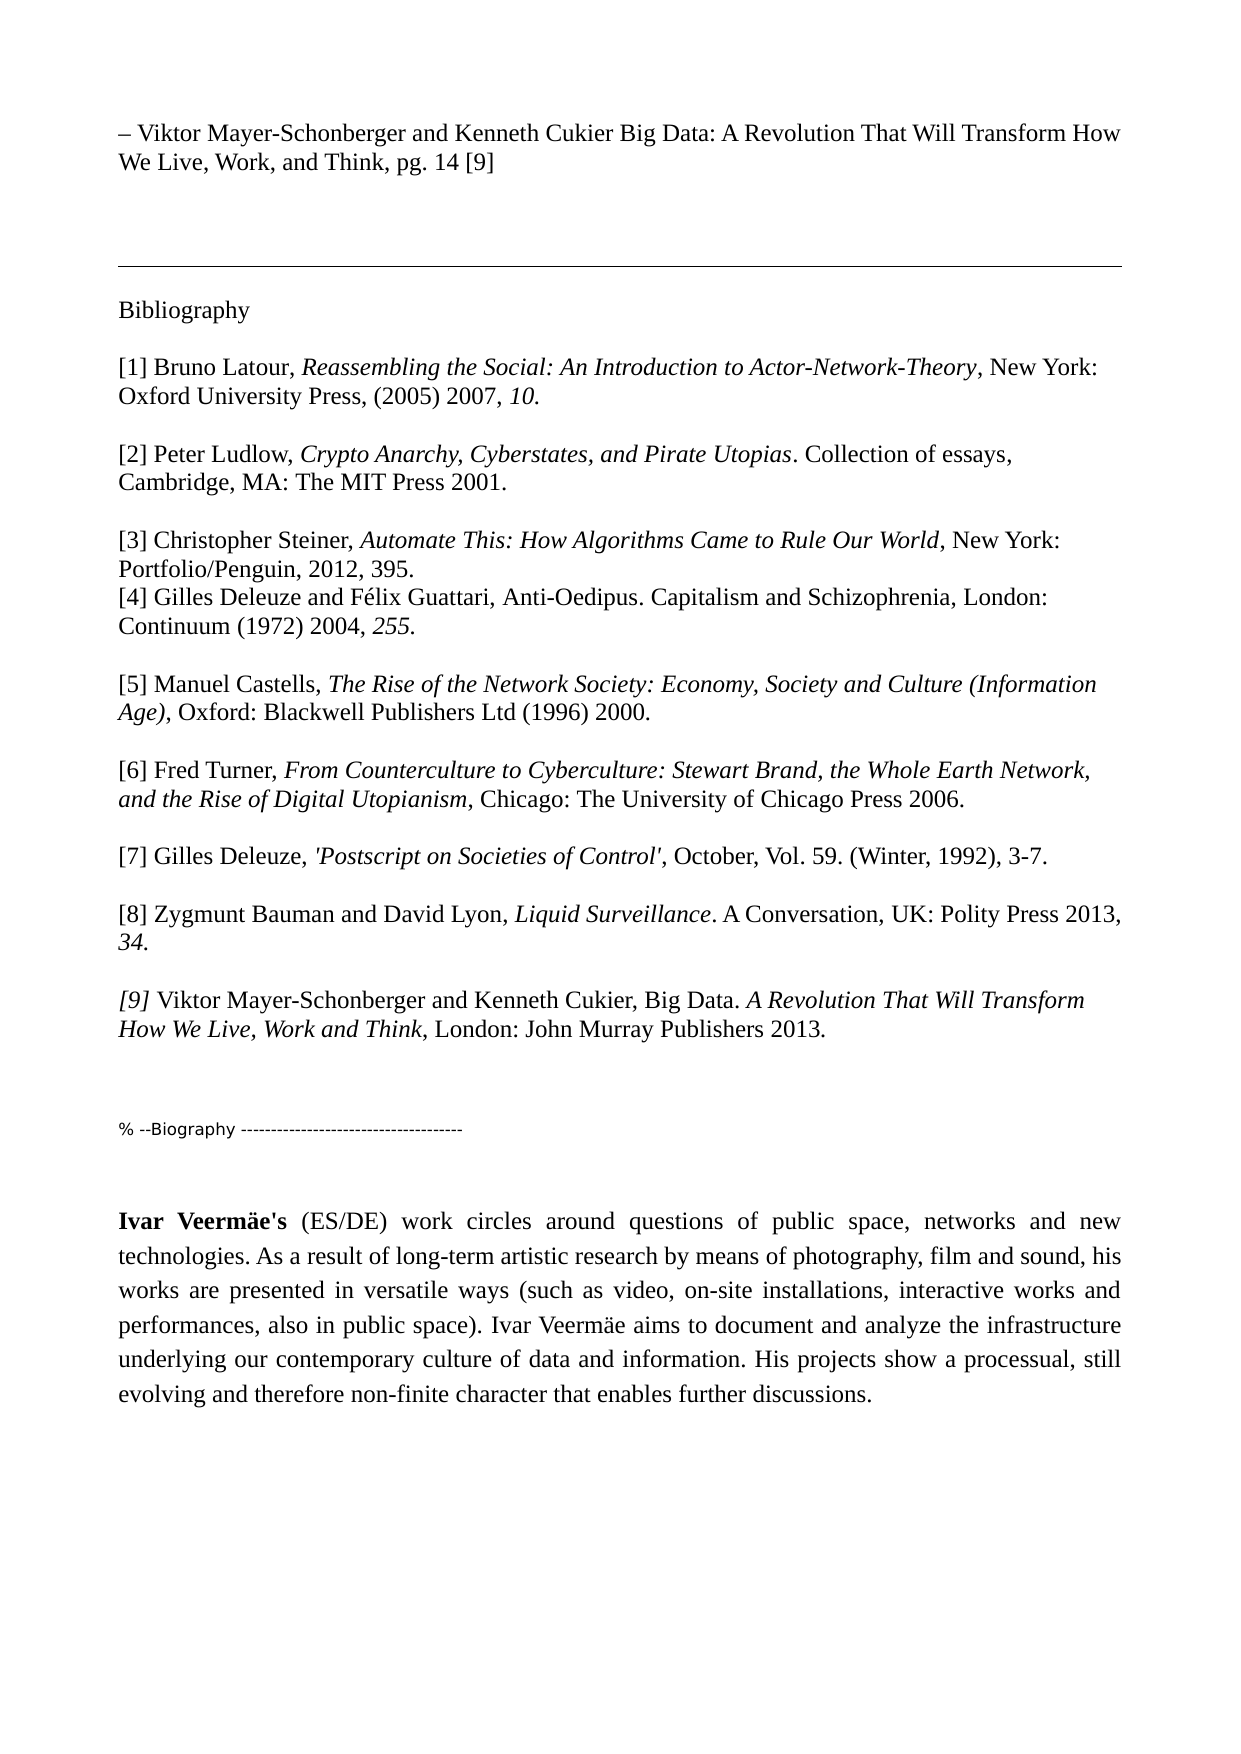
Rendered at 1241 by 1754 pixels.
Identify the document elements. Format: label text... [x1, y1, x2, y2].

text [4] Gilles Deleuze and Félix Guattari, Anti-Oedipus. Capitalism and Schizophrenia, London: Continuum (1972) 2004, 255. [118, 582, 1122, 640]
text [7] Gilles Deleuze, 'Postscript on Societies of Control', October, Vol. 59. (Winter, 1992), 3-7. [118, 841, 1122, 870]
text [1] Bruno Latour, Reassembling the Social: An Introduction to Actor-Network-Theory, New York: Oxford University Press, (2005) 2007, 10. [118, 352, 1122, 410]
text [2] Peter Ludlow, Crypto Anarchy, Cyberstates, and Pirate Utopias. Collection of essays, Cambridge, MA: The MIT Press 2001. [118, 439, 1122, 496]
text [8] Zygmunt Bauman and David Lyon, Liquid Surveillance. A Conversation, UK: Polity Press 2013, 34. [118, 899, 1122, 956]
text Ivar Veermäe's (ES/DE) work circles around questions of public space, networks and new technologies. As a result of long-term artistic research by means of photography, film and sound, his works are presented in versatile ways (such as video, on-site installations, interactive works and performances, also in public space). Ivar Veermäe aims to document and analyze the infrastructure underlying our contemporary culture of data and information. His projects show a processual, still evolving and therefore non-finite character that enables further discussions. [118, 1206, 1122, 1407]
text [9] Viktor Mayer-Schonberger and Kenneth Cukier, Big Data. A Revolution That Will Transform How We Live, Work and Think, London: John Murray Publishers 2013. [118, 985, 1122, 1042]
text [6] Fred Turner, From Counterculture to Cyberculture: Stewart Brand, the Whole Earth Network, and the Rise of Digital Utopianism, Chicago: The University of Chicago Press 2006. [118, 755, 1122, 812]
text [5] Manuel Castells, The Rise of the Network Society: Economy, Society and Culture (Information Age), Oxford: Blackwell Publishers Ltd (1996) 2000. [118, 669, 1122, 726]
text – Viktor Mayer-Schonberger and Kenneth Cukier Big Data: A Revolution That Will Transform How We Live, Work, and Think, pg. 14 [9] [118, 118, 1122, 176]
text [3] Christopher Steiner, Automate This: How Algorithms Came to Rule Our World, New York: Portfolio/Penguin, 2012, 395. [118, 525, 1122, 582]
text Bibliography [118, 295, 1122, 324]
text % --Biography ------------------------------------- [118, 1119, 1122, 1139]
